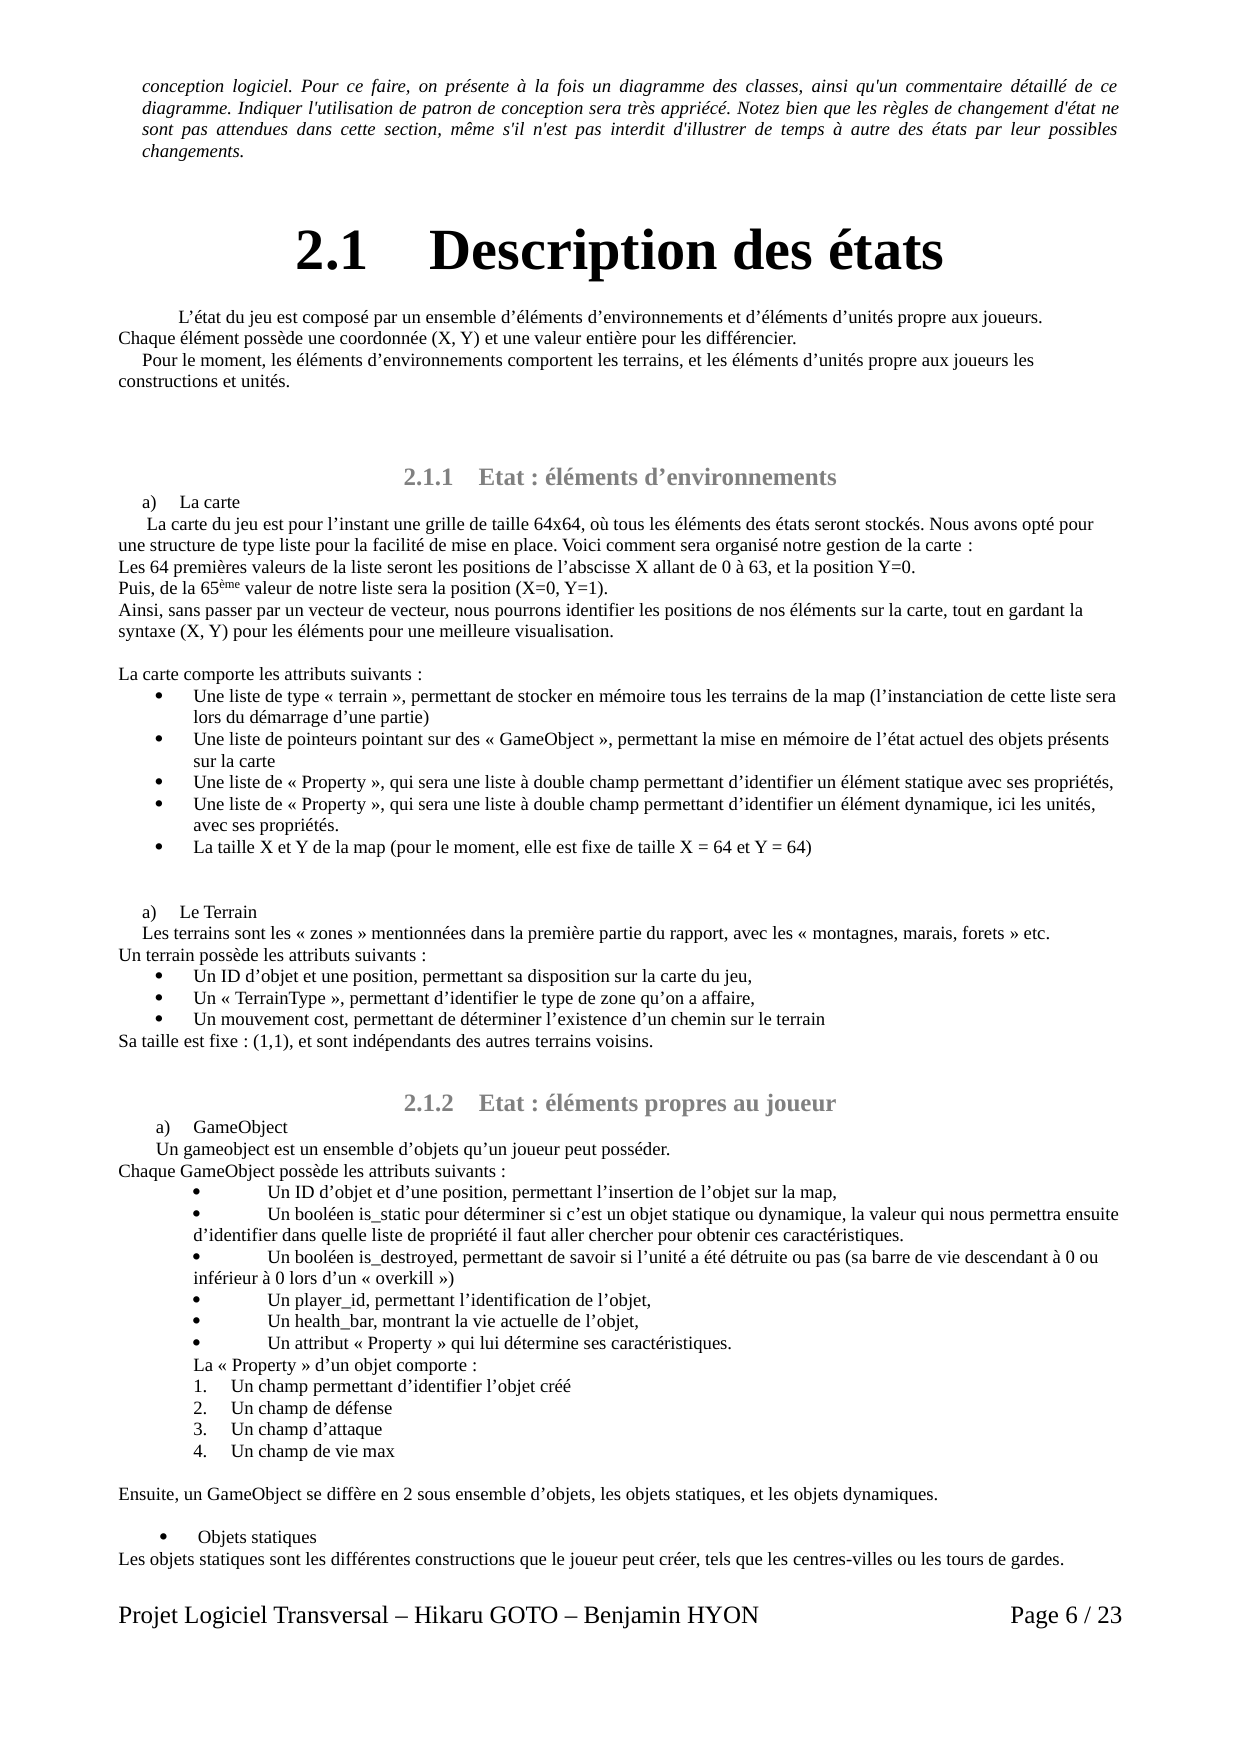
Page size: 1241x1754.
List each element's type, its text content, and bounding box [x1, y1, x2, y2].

list Un attribut « Property » qui lui détermine ses caractéristiques. [193, 1332, 1122, 1353]
list Une liste de pointeurs pointant sur des « GameObject », permettant la mise en mémoire de l’état actuel des objets présents sur la carte [156, 728, 1122, 771]
text Un gameobject est un ensemble d’objets qu’un joueur peut posséder. [118, 1138, 1122, 1159]
text La carte comporte les attributs suivants : [118, 663, 1122, 685]
list Un health_bar, montrant la vie actuelle de l’objet, [193, 1310, 1122, 1332]
list Un booléen is_destroyed, permettant de savoir si l’unité a été détruite ou pas (sa barre de vie descendant à 0 ou inférieur à 0 lors d’un « overkill ») [193, 1246, 1122, 1289]
list Un champ de défense [193, 1397, 1122, 1418]
text Un terrain possède les attributs suivants : [118, 944, 1122, 965]
text Puis, de la 65ème valeur de notre liste sera la position (X=0, Y=1). [118, 577, 1122, 599]
text Ensuite, un GameObject se diffère en 2 sous ensemble d’objets, les objets statiques, et les objets dynamiques. [118, 1483, 1122, 1504]
text conception logiciel. Pour ce faire, on présente à la fois un diagramme des classes, ainsi qu'un commentaire détaillé de ce diagramme. Indiquer l'utilisation de patron de conception sera très appriécé. Notez bien que les règles de changement d'état ne sont pas attendues dans cette section, même s'il n'est pas interdit d'illustrer de temps à autre des états par leur possibles changements. [142, 75, 1122, 161]
text Les 64 premières valeurs de la liste seront les positions de l’abscisse X allant de 0 à 63, et la position Y=0. [118, 556, 1122, 577]
subtitle Description des états [118, 215, 1122, 282]
list Une liste de type « terrain », permettant de stocker en mémoire tous les terrains de la map (l’instanciation de cette liste sera lors du démarrage d’une partie) [156, 685, 1122, 728]
text Sa taille est fixe : (1,1), et sont indépendants des autres terrains voisins. [118, 1030, 1122, 1051]
text La « Property » d’un objet comporte : [156, 1353, 1122, 1375]
list Une liste de « Property », qui sera une liste à double champ permettant d’identifier un élément statique avec ses propriétés, [156, 771, 1122, 793]
list GameObject [156, 1116, 1122, 1138]
text Les terrains sont les « zones » mentionnées dans la première partie du rapport, avec les « montagnes, marais, forets » etc. [142, 922, 1122, 944]
list Une liste de « Property », qui sera une liste à double champ permettant d’identifier un élément dynamique, ici les unités, avec ses propriétés. [156, 793, 1122, 836]
list Un ID d’objet et d’une position, permettant l’insertion de l’objet sur la map, [193, 1181, 1122, 1203]
list Un champ de vie max [193, 1440, 1122, 1461]
list Un mouvement cost, permettant de déterminer l’existence d’un chemin sur le terrain [156, 1008, 1122, 1030]
list Objets statiques [160, 1526, 1122, 1548]
list Un champ permettant d’identifier l’objet créé [193, 1375, 1122, 1397]
list Le Terrain [142, 901, 1122, 922]
list Un champ d’attaque [193, 1418, 1122, 1440]
list La taille X et Y de la map (pour le moment, elle est fixe de taille X = 64 et Y = 64) [156, 836, 1122, 857]
text Ainsi, sans passer par un vecteur de vecteur, nous pourrons identifier les positions de nos éléments sur la carte, tout en gardant la syntaxe (X, Y) pour les éléments pour une meilleure visualisation. [118, 599, 1122, 642]
list Un ID d’objet et une position, permettant sa disposition sur la carte du jeu, [156, 965, 1122, 987]
text La carte du jeu est pour l’instant une grille de taille 64x64, où tous les éléments des états seront stockés. Nous avons opté pour une structure de type liste pour la facilité de mise en place. Voici comment sera organisé notre gestion de la carte : [118, 512, 1122, 556]
subtitle Etat : éléments d’environnements [118, 462, 1122, 491]
list Un « TerrainType », permettant d’identifier le type de zone qu’on a affaire, [156, 987, 1122, 1008]
list Un booléen is_static pour déterminer si c’est un objet statique ou dynamique, la valeur qui nous permettra ensuite d’identifier dans quelle liste de propriété il faut aller chercher pour obtenir ces caractéristiques. [193, 1203, 1122, 1246]
list La carte [142, 491, 1122, 512]
text Chaque élément possède une coordonnée (X, Y) et une valeur entière pour les différencier. [118, 327, 1122, 349]
text Chaque GameObject possède les attributs suivants : [118, 1159, 1122, 1181]
text L’état du jeu est composé par un ensemble d’éléments d’environnements et d’éléments d’unités propre aux joueurs. [118, 306, 1122, 327]
text Les objets statiques sont les différentes constructions que le joueur peut créer, tels que les centres-villes ou les tours de gardes. [118, 1548, 1122, 1569]
list Un player_id, permettant l’identification de l’objet, [193, 1289, 1122, 1310]
text Pour le moment, les éléments d’environnements comportent les terrains, et les éléments d’unités propre aux joueurs les constructions et unités. [118, 349, 1122, 392]
subtitle Etat : éléments propres au joueur [118, 1088, 1122, 1116]
